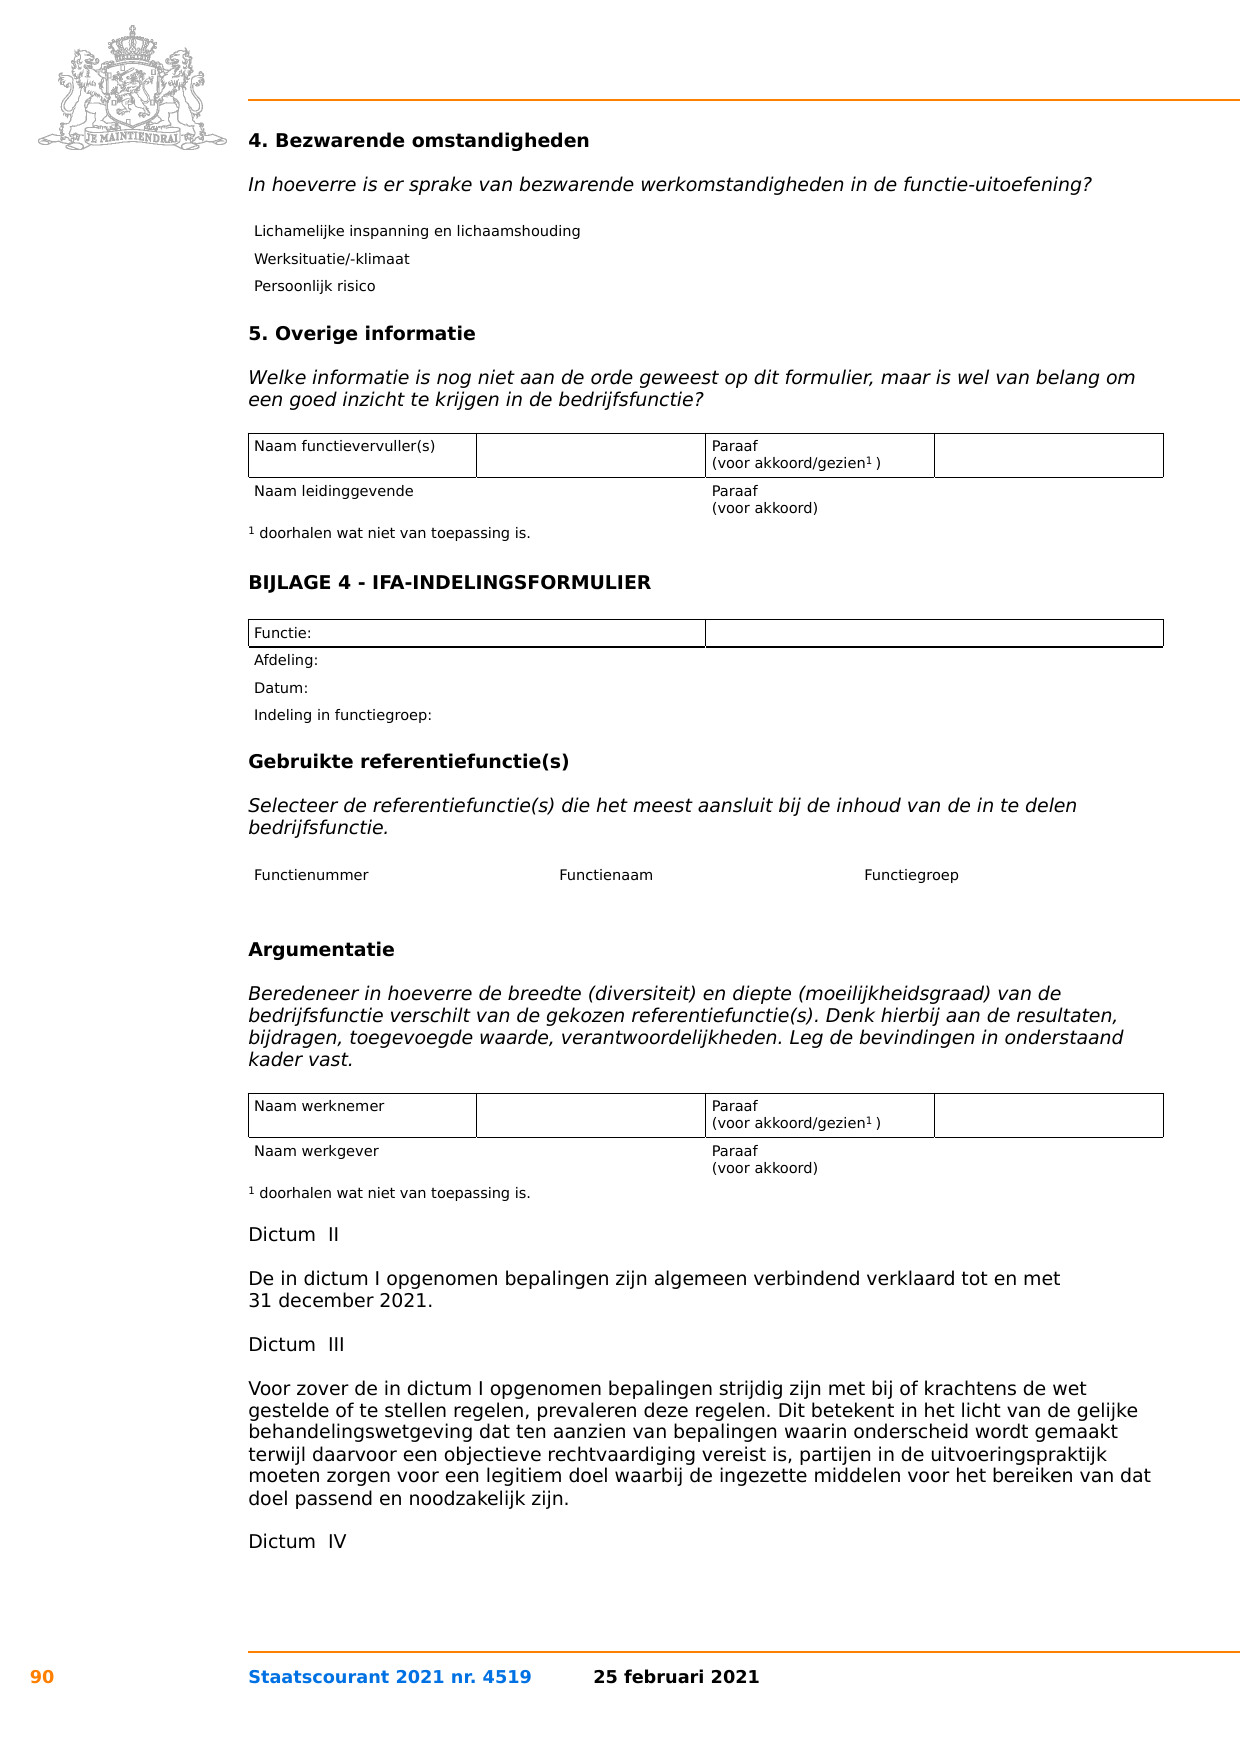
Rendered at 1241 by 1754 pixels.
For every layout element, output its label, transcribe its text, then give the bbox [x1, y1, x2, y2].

table_cell Paraaf (voor akkoord) [706, 478, 934, 521]
text De in dictum I opgenomen bepalingen zijn algemeen verbindend verklaard tot en met 31 december 2021. [248, 1268, 1163, 1312]
subtitle 4. Bezwarende omstandigheden [248, 130, 1163, 152]
table_cell [706, 246, 1163, 272]
subtitle 5. Overige informatie [248, 323, 1163, 345]
table_cell Afdeling: [249, 648, 705, 674]
table_cell [554, 890, 858, 916]
table_header Naam functievervuller(s) [249, 434, 476, 477]
table_header [477, 1094, 705, 1137]
text Beredeneer in hoeverre de breedte (diversiteit) en diepte (moeilijkheidsgraad) van de bedrijfsfunctie verschilt van de gekozen referentiefunctie(s). Denk hierbij aan de resultaten, bijdragen, toegevoegde waarde, verantwoordelijkheden. Leg de bevindingen in onderstaand kader vast. [248, 983, 1163, 1071]
table_cell Datum: [249, 675, 705, 701]
table_cell [706, 274, 1163, 300]
subtitle BIJLAGE 4 - IFA-INDELINGSFORMULIER [248, 572, 1163, 594]
table_cell [706, 675, 1163, 701]
table_cell [706, 702, 1163, 728]
text Dictum II [248, 1224, 1163, 1246]
table_header Paraaf (voor akkoord/gezien1) [706, 1094, 934, 1137]
text In hoeverre is er sprake van bezwarende werkomstandigheden in de functie-uitoefening? [248, 174, 1163, 196]
table_header Functie: [249, 620, 705, 646]
table_cell [935, 478, 1163, 521]
picture [38, 25, 227, 150]
table_header Functiegroep [859, 862, 1163, 888]
table_cell [477, 1138, 705, 1181]
text Welke informatie is nog niet aan de orde geweest op dit formulier, maar is wel van belang om een goed inzicht te krijgen in de bedrijfsfunctie? [248, 367, 1163, 411]
text Dictum IV [248, 1531, 1163, 1553]
table_cell [859, 890, 1163, 916]
table_cell Werksituatie/-klimaat [249, 246, 705, 272]
subtitle Gebruikte referentiefunctie(s) [248, 751, 1163, 773]
table_cell Paraaf (voor akkoord) [706, 1138, 934, 1181]
table_header [477, 434, 705, 477]
table_header [935, 1094, 1163, 1137]
text Selecteer de referentiefunctie(s) die het meest aansluit bij de inhoud van de in te delen bedrijfsfunctie. [248, 795, 1163, 839]
table_cell [477, 478, 705, 521]
table_header Paraaf (voor akkoord/gezien1) [706, 434, 934, 477]
table_header [706, 620, 1163, 646]
table_header Lichamelijke inspanning en lichaamshouding [249, 219, 705, 245]
table_header Functienaam [554, 862, 858, 888]
table_header [706, 219, 1163, 245]
table_header Functienummer [249, 862, 553, 888]
text Voor zover de in dictum I opgenomen bepalingen strijdig zijn met bij of krachtens de wet gestelde of te stellen regelen, prevaleren deze regelen. Dit betekent in het licht van de gelijke behandelingswetgeving dat ten aanzien van bepalingen waarin onderscheid wordt gemaakt terwijl daarvoor een objectieve rechtvaardiging vereist is, partijen in de uitvoeringspraktijk moeten zorgen voor een legitiem doel waarbij de ingezette middelen voor het bereiken van dat doel passend en noodzakelijk zijn. [248, 1377, 1163, 1509]
table_cell [706, 648, 1163, 674]
table_header Naam werknemer [249, 1094, 476, 1137]
table_header [935, 434, 1163, 477]
table_cell 1 doorhalen wat niet van toepassing is. [248, 522, 1163, 542]
table_cell Persoonlijk risico [249, 274, 705, 300]
table_cell [935, 1138, 1163, 1181]
table_cell Naam werkgever [249, 1138, 476, 1181]
table_cell Indeling in functiegroep: [249, 702, 705, 728]
text Dictum III [248, 1334, 1163, 1356]
table_cell Naam leidinggevende [249, 478, 476, 521]
table_cell 1 doorhalen wat niet van toepassing is. [248, 1182, 1163, 1202]
table_cell [249, 890, 553, 916]
subtitle Argumentatie [248, 939, 1163, 961]
